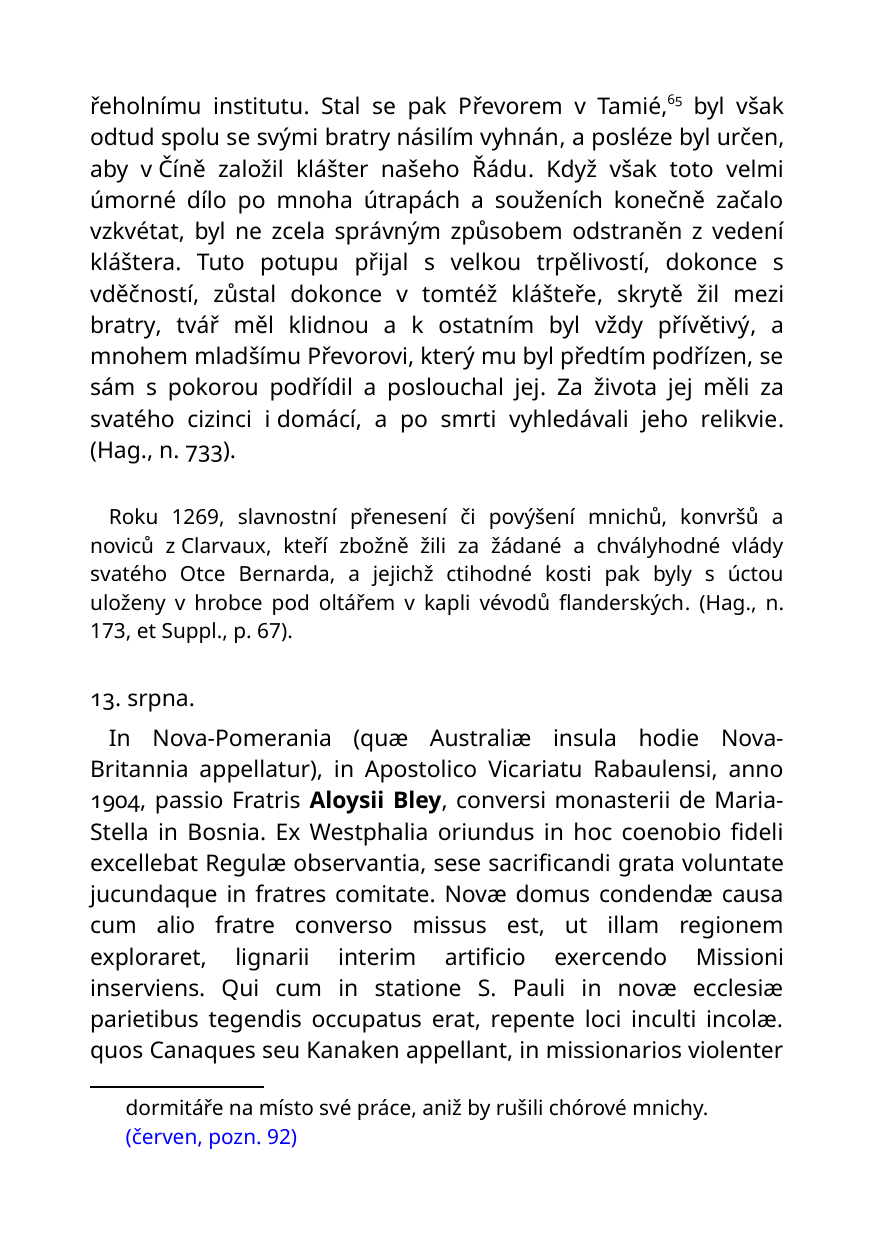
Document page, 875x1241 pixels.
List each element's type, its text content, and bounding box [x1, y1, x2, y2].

text 13. srpna. [90, 682, 784, 713]
text In Nova-Pomerania (quæ Australiæ insula hodie Nova-Britannia appellatur), in Apostolico Vicariatu Rabaulensi, anno 1904, passio Fratris Aloysii Bley, conversi monasterii de Maria-Stella in Bosnia. Ex Westphalia oriundus in hoc coenobio fideli excellebat Regulæ observantia, sese sacrifi­candi grata voluntate jucundaque in fratres comitate. Novæ domus condendæ causa cum alio fratre converso missus est, ut illam regionem exploraret, lignarii interim artificio exer­cendo Missioni inserviens. Qui cum in statione S. Pauli in novæ ecclesiæ parietibus tegendis occupatus erat, repente loci inculti incolæ. quos Canaques seu Kanaken appellant, in missionarios violenter [90, 722, 784, 1066]
text řeholnímu institutu. Stal se pak Převorem v Tamié,65 byl však odtud spolu se svými bratry násilím vyhnán, a posléze byl určen, aby v Číně založil klášter našeho Řádu. Když však toto velmi úmorné dílo po mnoha útrapách a souženích konečně začalo vzkvétat, byl ne zcela správným způsobem odstraněn z vedení kláštera. Tuto potupu přijal s velkou trpělivostí, dokonce s vděčností, zůstal dokonce v tomtéž klášteře, skrytě žil mezi bratry, tvář měl klidnou a k ostatním byl vždy přívětivý, a mnohem mladšímu Převorovi, který mu byl předtím podřízen, se sám s pokorou podřídil a poslouchal jej. Za života jej měli za svatého cizinci i domácí, a po smrti vyhledávali jeho relikvie. (Hag., n. 733). [90, 90, 784, 465]
text dormitáře na místo své práce, aniž by rušili chórové mnichy. (červen, pozn. 92) [90, 1093, 784, 1150]
text Roku 1269, slavnostní přenesení či povýšení mnichů, konvršů a noviců z Clarvaux, kteří zbožně žili za žádané a chvályhodné vlády svatého Otce Bernarda, a jejichž ctihodné kosti pak byly s úctou uloženy v hrobce pod oltářem v kapli vévodů flanderských. (Hag., n. 173, et Suppl., p. 67). [90, 502, 784, 644]
